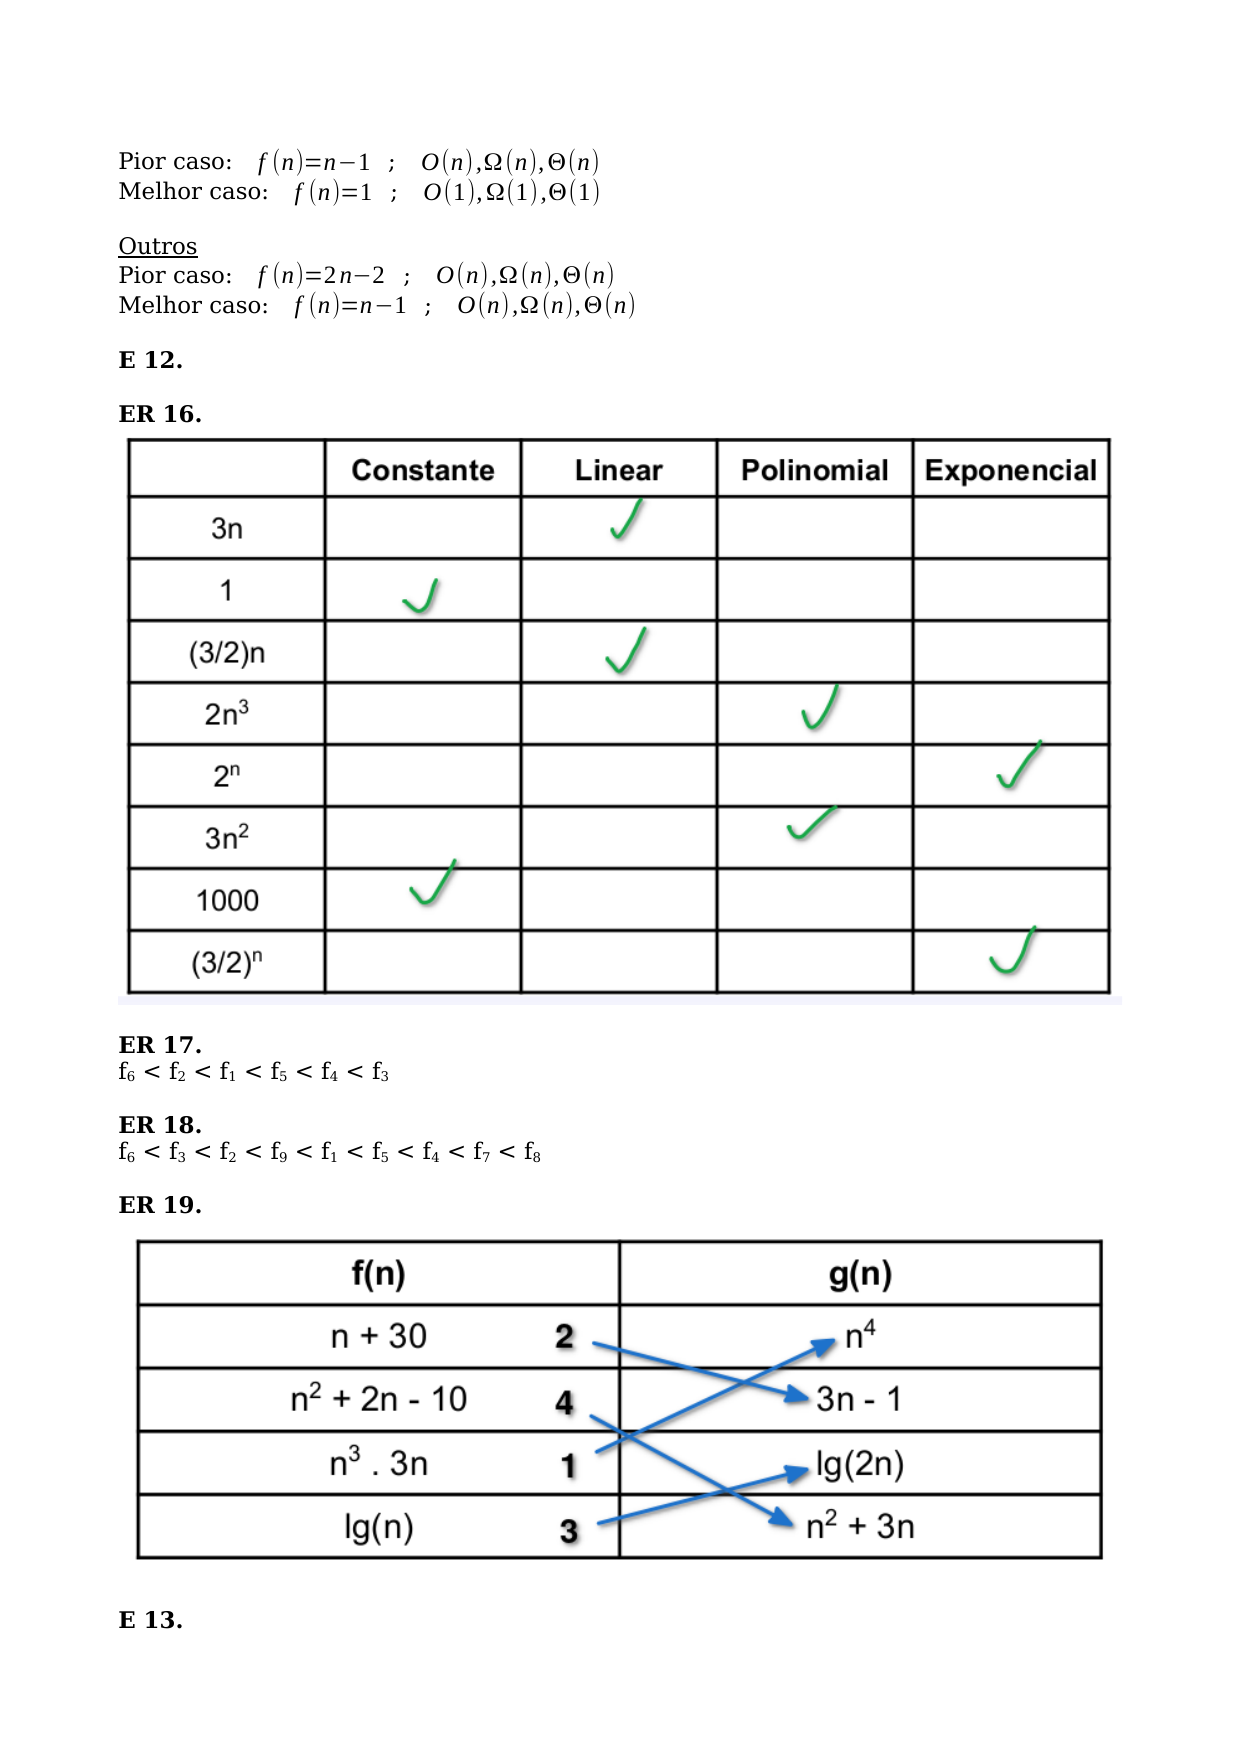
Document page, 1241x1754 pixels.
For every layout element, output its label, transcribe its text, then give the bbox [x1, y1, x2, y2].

text Pior caso: ; [118, 147, 1122, 177]
text f6 < f2 < f1 < f5 < f4 < f3 [118, 1058, 1122, 1085]
picture [118, 427, 1123, 1005]
picture [118, 1218, 1123, 1581]
text f6 < f3 < f2 < f9 < f1 < f5 < f4 < f7 < f8 [118, 1138, 1122, 1165]
text Pior caso: ; [118, 260, 1122, 290]
text Melhor caso: ; [118, 290, 1122, 320]
text Outros [118, 233, 1122, 260]
text E 13. [118, 1607, 1122, 1634]
text ER 16. [118, 400, 1122, 427]
text ER 18. [118, 1112, 1122, 1138]
text E 12. [118, 347, 1122, 374]
text Melhor caso: ; [118, 177, 1122, 207]
text ER 17. [118, 1031, 1122, 1058]
text ER 19. [118, 1192, 1122, 1218]
